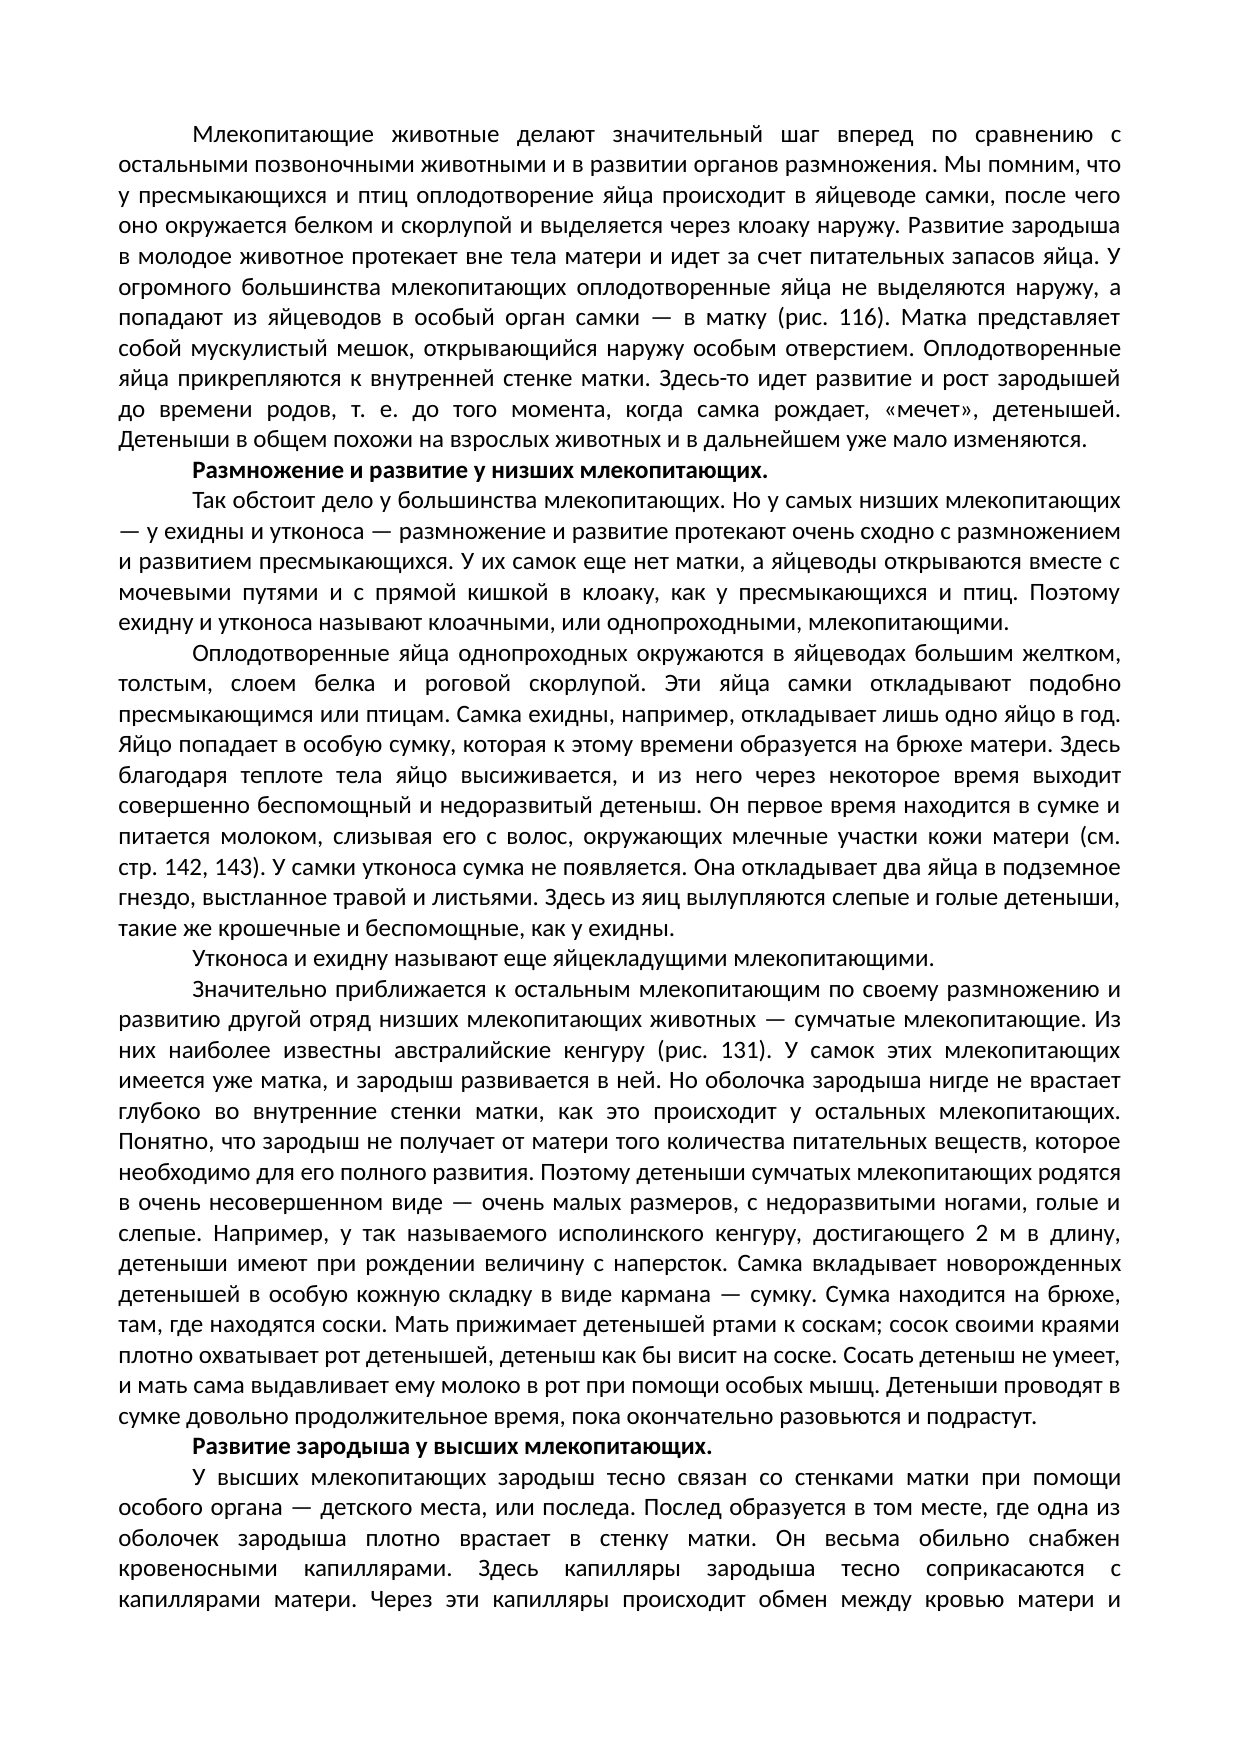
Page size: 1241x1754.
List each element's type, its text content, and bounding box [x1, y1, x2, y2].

text Оплодотворенные яйца однопроходных окружаются в яйцеводах большим желтком, толстым, слоем белка и роговой скорлупой. Эти яйца самки откладывают подобно пресмыкающимся или птицам. Самка ехидны, например, откладывает лишь одно яйцо в год. Яйцо попадает в особую сумку, которая к этому времени образуется на брюхе матери. Здесь благодаря теплоте тела яйцо высиживается, и из него через некоторое время выходит совершенно беспомощный и недоразвитый детеныш. Он первое время находится в сумке и питается молоком, слизывая его с волос, окружающих млечные участки кожи матери (см. стр. 142, 143). У самки утконоса сумка не появляется. Она откладывает два яйца в подземное гнездо, выстланное травой и листьями. Здесь из яиц вылупляются слепые и голые детеныши, такие же крошечные и беспомощные, как у ехидны. [118, 637, 1122, 942]
text Так обстоит дело у большинства млекопитающих. Но у самых низших млекопитающих — у ехидны и утконоса — размножение и развитие протекают очень сходно с размножением и развитием пресмыкающихся. У их самок еще нет матки, а яйцеводы открываются вместе с мочевыми путями и с прямой кишкой в клоаку, как у пресмыкающихся и птиц. Поэтому ехидну и утконоса называют клоачными, или однопроходными, млекопитающими. [118, 484, 1122, 637]
text Размножение и развитие у низших млекопитающих. [118, 454, 1122, 484]
text Значительно приближается к остальным млекопитающим по своему размножению и развитию другой отряд низших млекопитающих животных — сумчатые млекопитающие. Из них наиболее известны австралийские кенгуру (рис. 131). У самок этих млекопитающих имеется уже матка, и зародыш развивается в ней. Но оболочка зародыша нигде не врастает глубоко во внутренние стенки матки, как это происходит у остальных млекопитающих. Понятно, что зародыш не получает от матери того количества питательных веществ, которое необходимо для его полного развития. Поэтому детеныши сумчатых млекопитающих родятся в очень несовершенном виде — очень малых размеров, с недоразвитыми ногами, голые и слепые. Например, у так называемого исполинского кенгуру, достигающего 2 м в длину, детеныши имеют при рождении величину с наперсток. Самка вкладывает новорожденных детенышей в особую кожную складку в виде кармана — сумку. Сумка находится на брюхе, там, где находятся соски. Мать прижимает детенышей ртами к соскам; сосок своими краями плотно охватывает рот детенышей, детеныш как бы висит на соске. Сосать детеныш не умеет, и мать сама выдавливает ему молоко в рот при помощи особых мышц. Детеныши проводят в сумке довольно продолжительное время, пока окончательно разовьются и подрастут. [118, 973, 1122, 1431]
text У высших млекопитающих зародыш тесно связан со стенками матки при помощи особого органа — детского места, или последа. Послед образуется в том месте, где одна из оболочек зародыша плотно врастает в стенку матки. Он весьма обильно снабжен кровеносными капиллярами. Здесь капилляры зародыша тесно соприкасаются с капиллярами матери. Через эти капилляры происходит обмен между кровью матери и [118, 1461, 1122, 1614]
text Развитие зародыша у высших млекопитающих. [118, 1431, 1122, 1461]
text Млекопитающие животные делают значительный шаг вперед по сравнению с остальными позвоночными животными и в развитии органов размножения. Мы помним, что у пресмыкающихся и птиц оплодотворение яйца происходит в яйцеводе самки, после чего оно окружается белком и скорлупой и выделяется через клоаку наружу. Развитие зародыша в молодое животное протекает вне тела матери и идет за счет питательных запасов яйца. У огромного большинства млекопитающих оплодотворенные яйца не выделяются наружу, а попадают из яйцеводов в особый орган самки — в матку (рис. 116). Матка представляет собой мускулистый мешок, открывающийся наружу особым отверстием. Оплодотворенные яйца прикрепляются к внутренней стенке матки. Здесь-то идет развитие и рост зародышей до времени родов, т. е. до того момента, когда самка рождает, «мечет», детенышей. Детеныши в общем похожи на взрослых животных и в дальнейшем уже мало изменяются. [118, 118, 1122, 454]
text Утконоса и ехидну называют еще яйцекладущими млекопитающими. [118, 942, 1122, 973]
